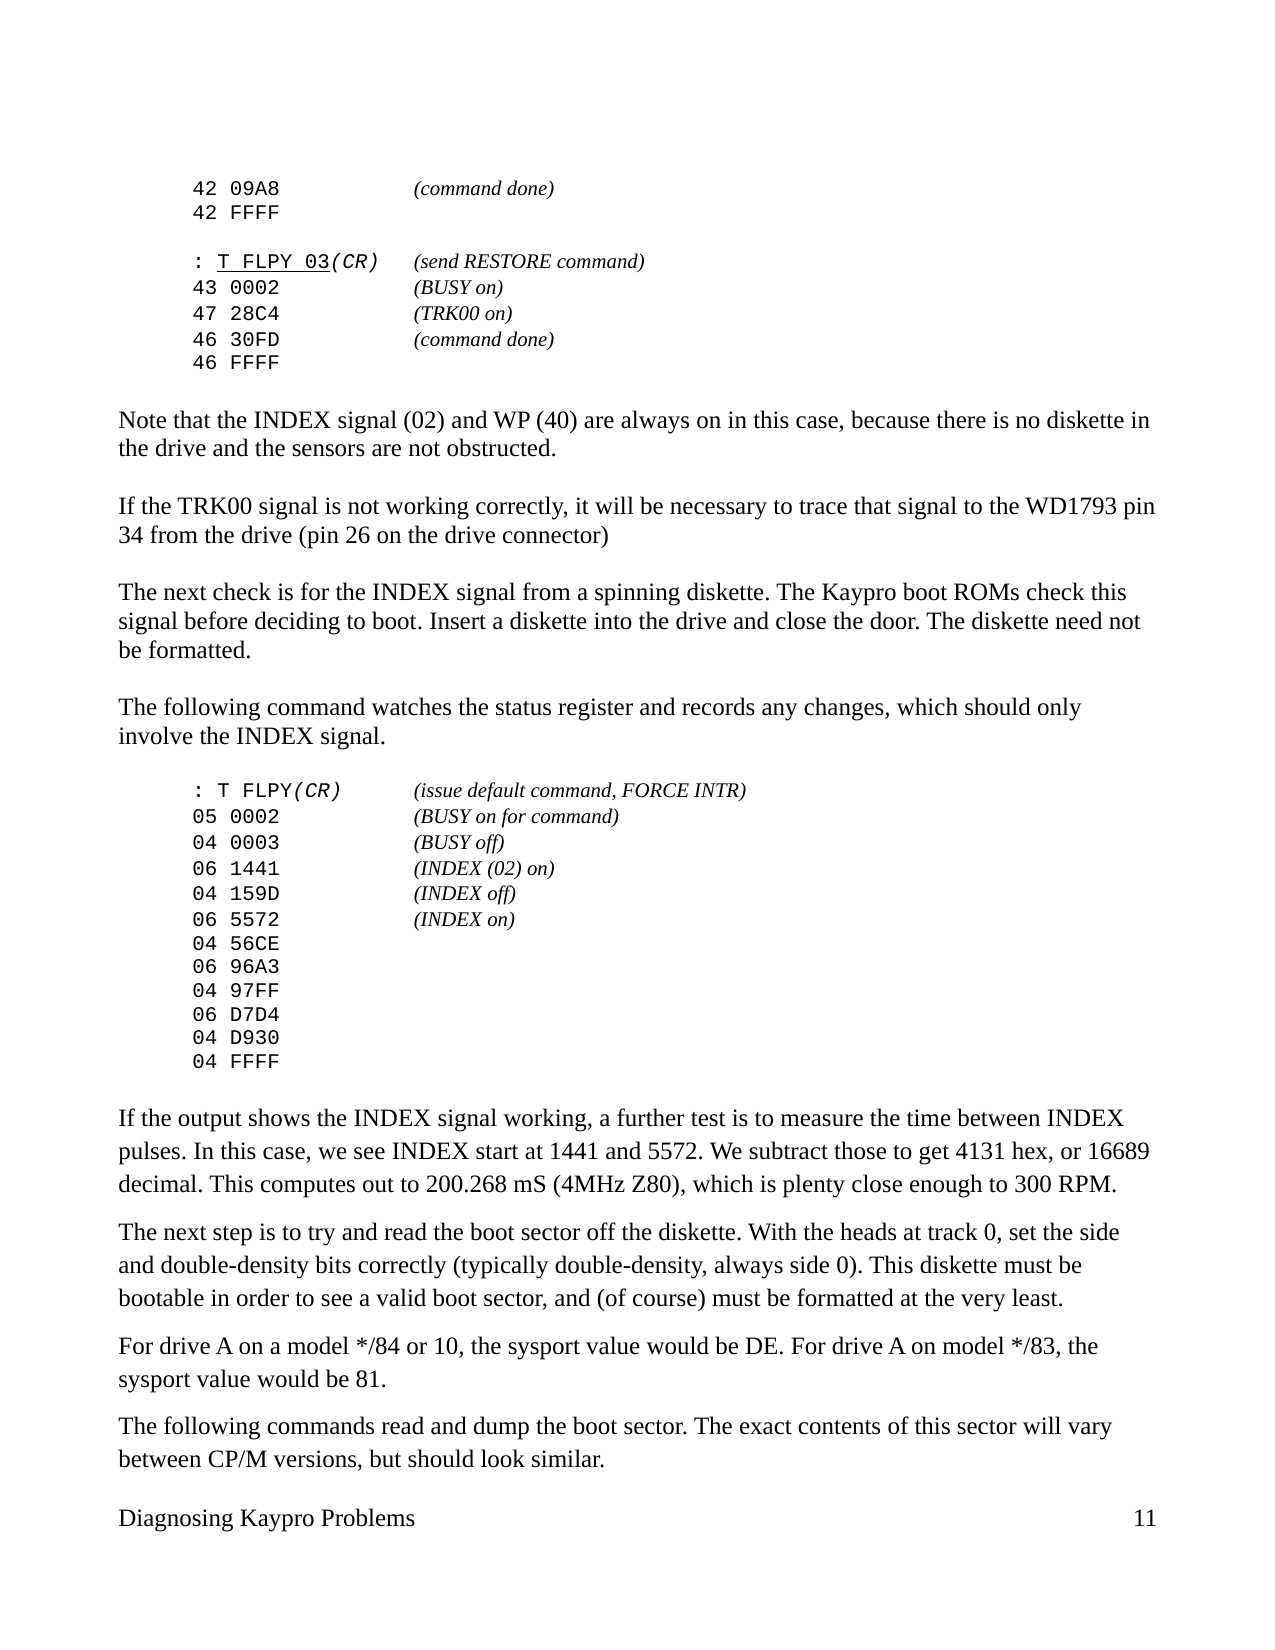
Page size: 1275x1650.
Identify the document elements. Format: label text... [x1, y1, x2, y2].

text 04 0003 (BUSY off) [192, 830, 1157, 856]
text 43 0002 (BUSY on) [192, 275, 1157, 301]
text 46 FFFF [192, 352, 1157, 376]
text 42 FFFF [192, 202, 1157, 226]
text 47 28C4 (TRK00 on) [192, 301, 1157, 327]
text 06 1441 (INDEX (02) on) [192, 856, 1157, 881]
text If the output shows the INDEX signal working, a further test is to measure the time between INDEX pulses. In this case, we see INDEX start at 1441 and 5572. We subtract those to get 4131 hex, or 16689 decimal. This computes out to 200.268 mS (4MHz Z80), which is plenty close enough to 300 RPM. [118, 1103, 1157, 1198]
text The following commands read and dump the boot sector. The exact contents of this sector will vary between CP/M versions, but should look similar. [118, 1411, 1157, 1473]
text : T FLPY 03(CR) (send RESTORE command) [192, 249, 1157, 275]
text Note that the INDEX signal (02) and WP (40) are always on in this case, because there is no diskette in the drive and the sensors are not obstructed. [118, 405, 1157, 462]
text The following command watches the status register and records any changes, which should only involve the INDEX signal. [118, 692, 1157, 750]
text 04 D930 [192, 1027, 1157, 1051]
text 06 5572 (INDEX on) [192, 907, 1157, 933]
text 04 56CE [192, 933, 1157, 956]
text 04 159D (INDEX off) [192, 881, 1157, 907]
text 04 97FF [192, 980, 1157, 1004]
text 05 0002 (BUSY on for command) [192, 804, 1157, 830]
text : T FLPY(CR) (issue default command, FORCE INTR) [192, 778, 1157, 804]
text 46 30FD (command done) [192, 327, 1157, 352]
text The next check is for the INDEX signal from a spinning diskette. The Kaypro boot ROMs check this signal before deciding to boot. Insert a diskette into the drive and close the door. The diskette need not be formatted. [118, 577, 1157, 663]
text 06 96A3 [192, 956, 1157, 980]
text If the TRK00 signal is not working correctly, it will be necessary to trace that signal to the WD1793 pin 34 from the drive (pin 26 on the drive connector) [118, 491, 1157, 548]
text 42 09A8 (command done) [192, 176, 1157, 202]
text The next step is to try and read the boot sector off the diskette. With the heads at track 0, set the side and double-density bits correctly (typically double-density, always side 0). This diskette must be bootable in order to see a valid boot sector, and (of course) must be formatted at the very least. [118, 1217, 1157, 1312]
text 04 FFFF [192, 1051, 1157, 1075]
text 06 D7D4 [192, 1004, 1157, 1027]
text For drive A on a model */84 or 10, the sysport value would be DE. For drive A on model */83, the sysport value would be 81. [118, 1331, 1157, 1392]
